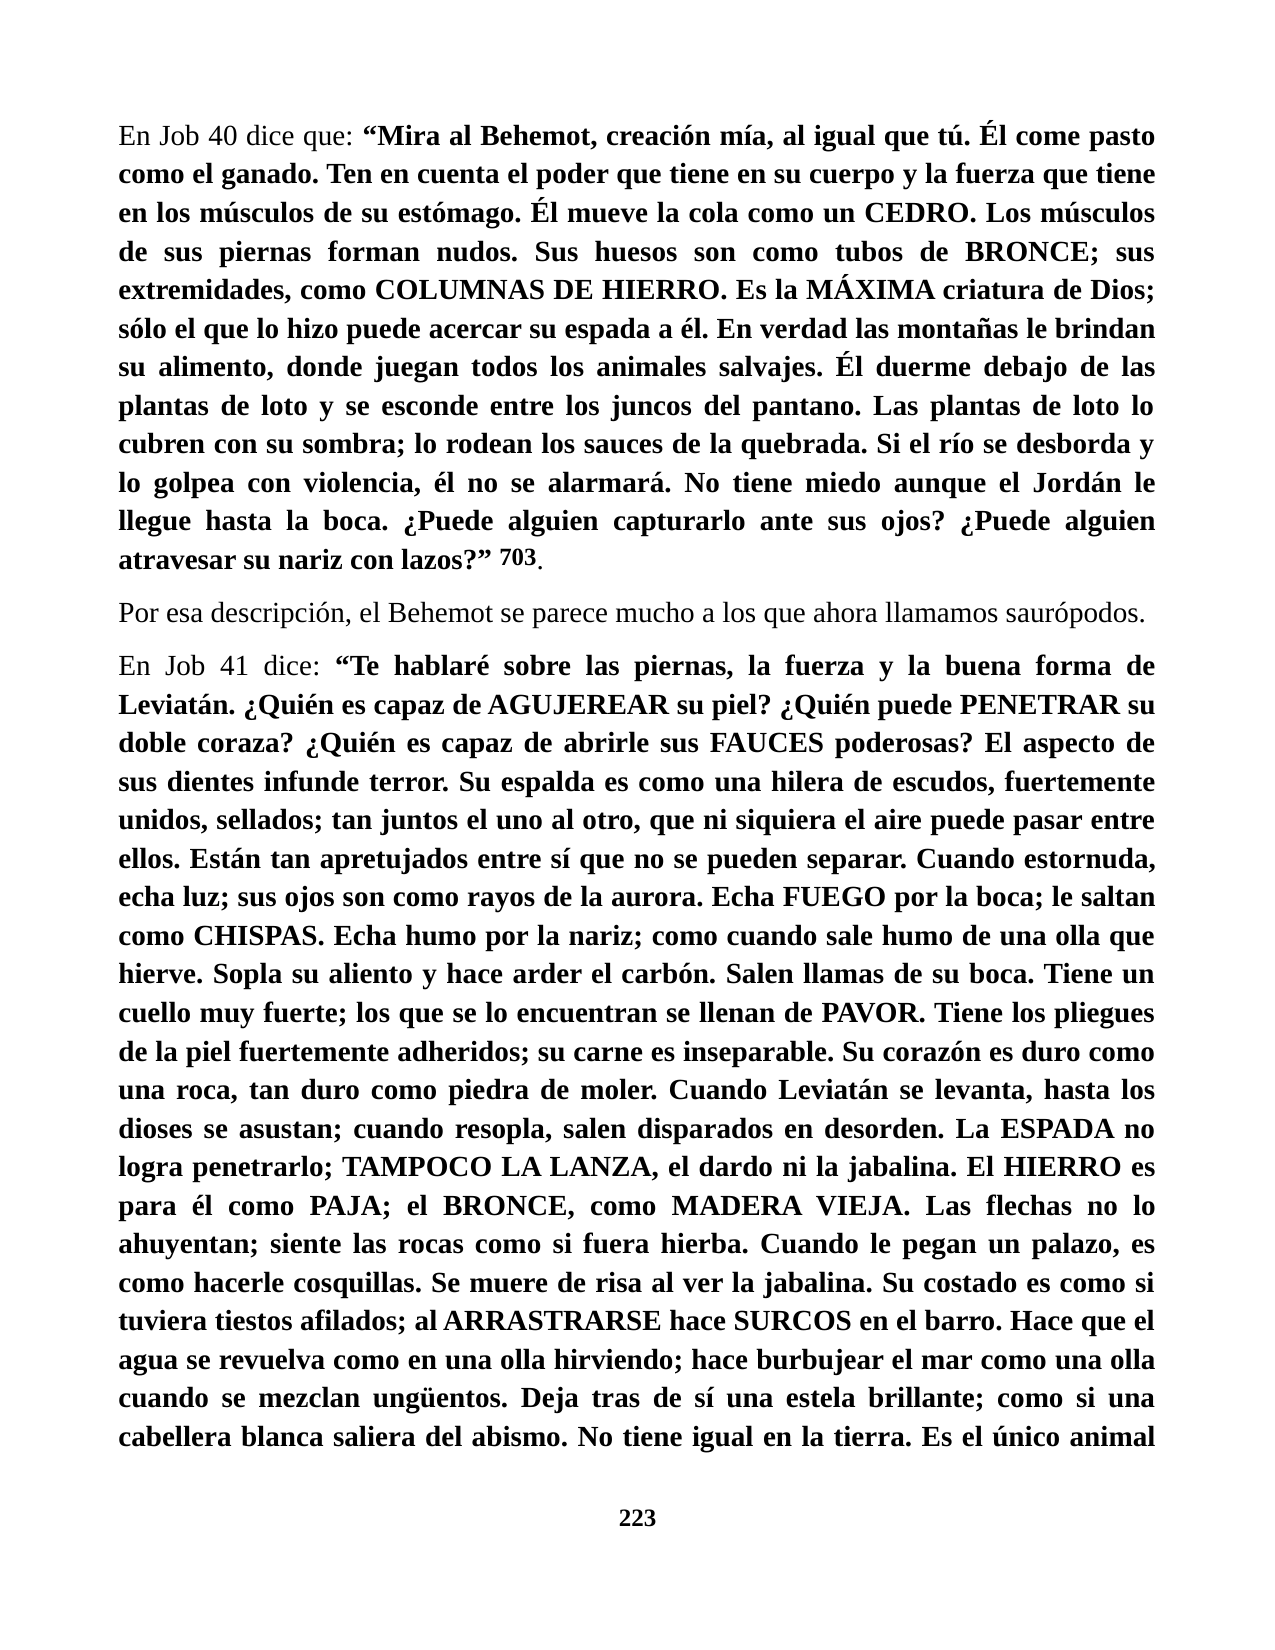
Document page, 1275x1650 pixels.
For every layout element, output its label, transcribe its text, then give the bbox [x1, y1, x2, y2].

text En Job 40 dice que: “Mira al Behemot, creación mía, al igual que tú. Él come pasto como el ganado. Ten en cuenta el poder que tiene en su cuerpo y la fuerza que tiene en los músculos de su estómago. Él mueve la cola como un CEDRO. Los músculos de sus piernas forman nudos. Sus huesos son como tubos de BRONCE; sus extremidades, como COLUMNAS DE HIERRO. Es la MÁXIMA criatura de Dios; sólo el que lo hizo puede acercar su espada a él. En verdad las montañas le brindan su alimento, donde juegan todos los animales salvajes. Él duerme debajo de las plantas de loto y se esconde entre los juncos del pantano. Las plantas de loto lo cubren con su sombra; lo rodean los sauces de la quebrada. Si el río se desborda y lo golpea con violencia, él no se alarmará. No tiene miedo aunque el Jordán le llegue hasta la boca. ¿Puede alguien capturarlo ante sus ojos? ¿Puede alguien atravesar su nariz con lazos?” . [118, 118, 1157, 576]
text Por esa descripción, el Behemot se parece mucho a los que ahora llamamos saurópodos. [118, 595, 1157, 629]
text En Job 41 dice: “Te hablaré sobre las piernas, la fuerza y la buena forma de Leviatán. ¿Quién es capaz de AGUJEREAR su piel? ¿Quién puede PENETRAR su doble coraza? ¿Quién es capaz de abrirle sus FAUCES poderosas? El aspecto de sus dientes infunde terror. Su espalda es como una hilera de escudos, fuertemente unidos, sellados; tan juntos el uno al otro, que ni siquiera el aire puede pasar entre ellos. Están tan apretujados entre sí que no se pueden separar. Cuando estornuda, echa luz; sus ojos son como rayos de la aurora. Echa FUEGO por la boca; le saltan como CHISPAS. Echa humo por la nariz; como cuando sale humo de una olla que hierve. Sopla su aliento y hace arder el carbón. Salen llamas de su boca. Tiene un cuello muy fuerte; los que se lo encuentran se llenan de PAVOR. Tiene los pliegues de la piel fuertemente adheridos; su carne es inseparable. Su corazón es duro como una roca, tan duro como piedra de moler. Cuando Leviatán se levanta, hasta los dioses se asustan; cuando resopla, salen disparados en desorden. La ESPADA no logra penetrarlo; TAMPOCO LA LANZA, el dardo ni la jabalina. El HIERRO es para él como PAJA; el BRONCE, como MADERA VIEJA. Las flechas no lo ahuyentan; siente las rocas como si fuera hierba. Cuando le pegan un palazo, es como hacerle cosquillas. Se muere de risa al ver la jabalina. Su costado es como si tuviera tiestos afilados; al ARRASTRARSE hace SURCOS en el barro. Hace que el agua se revuelva como en una olla hirviendo; hace burbujear el mar como una olla cuando se mezclan ungüentos. Deja tras de sí una estela brillante; como si una cabellera blanca saliera del abismo. No tiene igual en la tierra. Es el único animal [118, 648, 1157, 1453]
